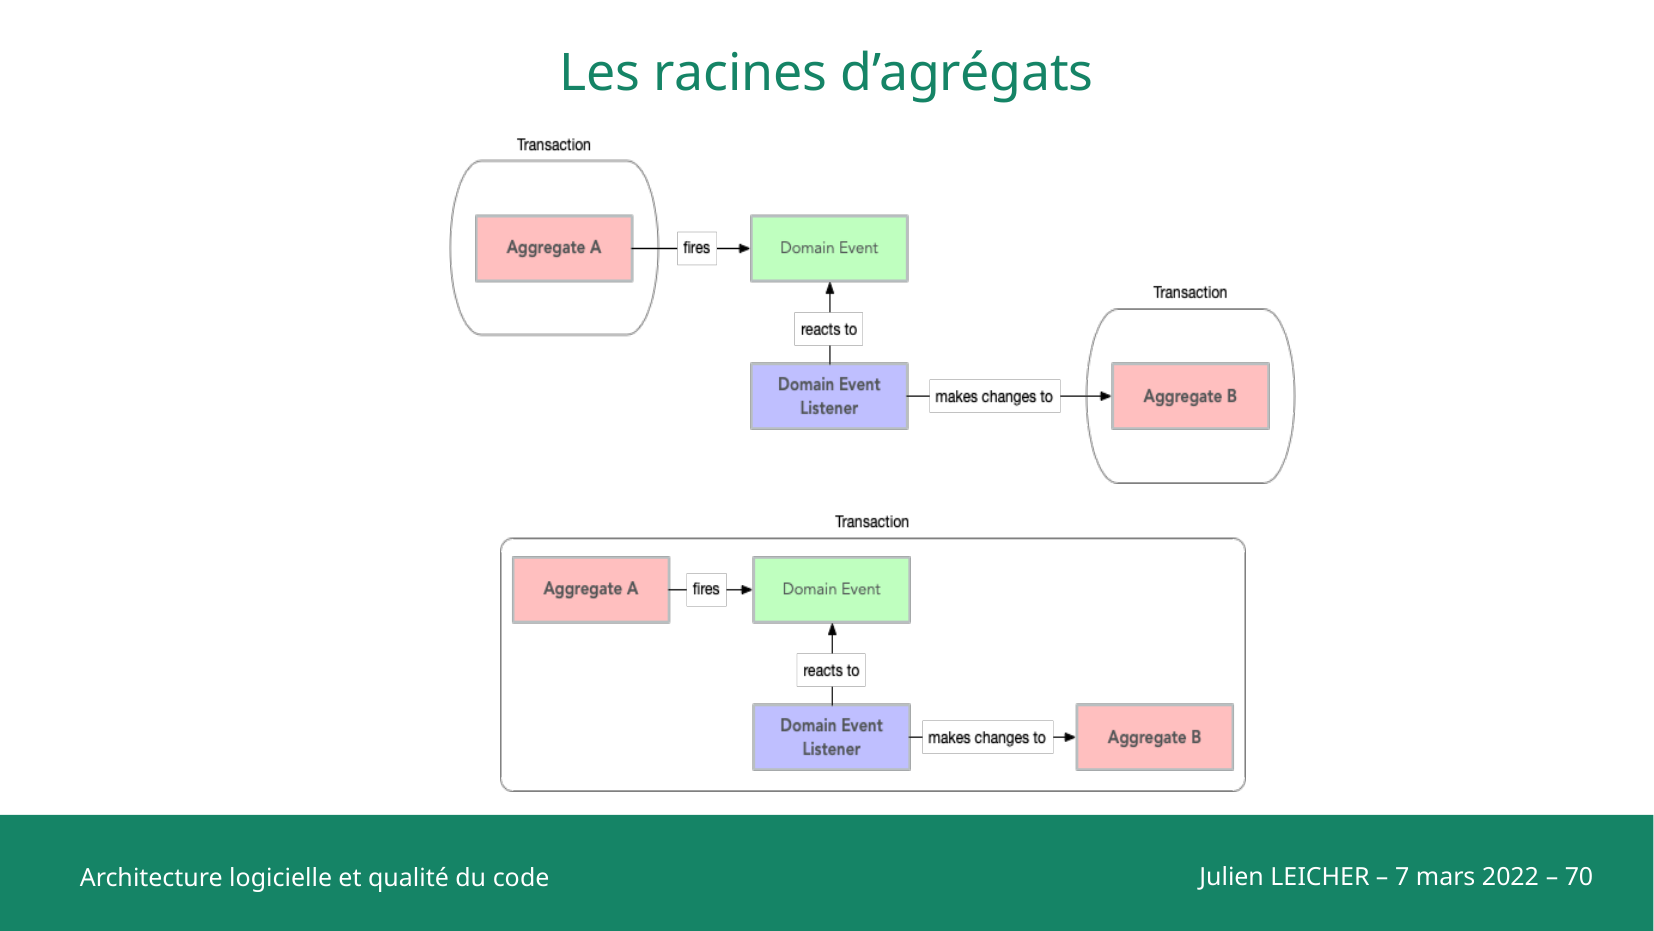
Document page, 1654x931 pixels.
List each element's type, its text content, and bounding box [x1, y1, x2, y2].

text_box Julien LEICHER – 7 mars 2022 – <numéro> [0, 814, 1654, 931]
text_box Architecture logicielle et qualité du code [64, 852, 798, 898]
text_box Les racines d’agrégats [0, 27, 1654, 113]
picture [499, 505, 1246, 793]
picture [449, 128, 1296, 484]
